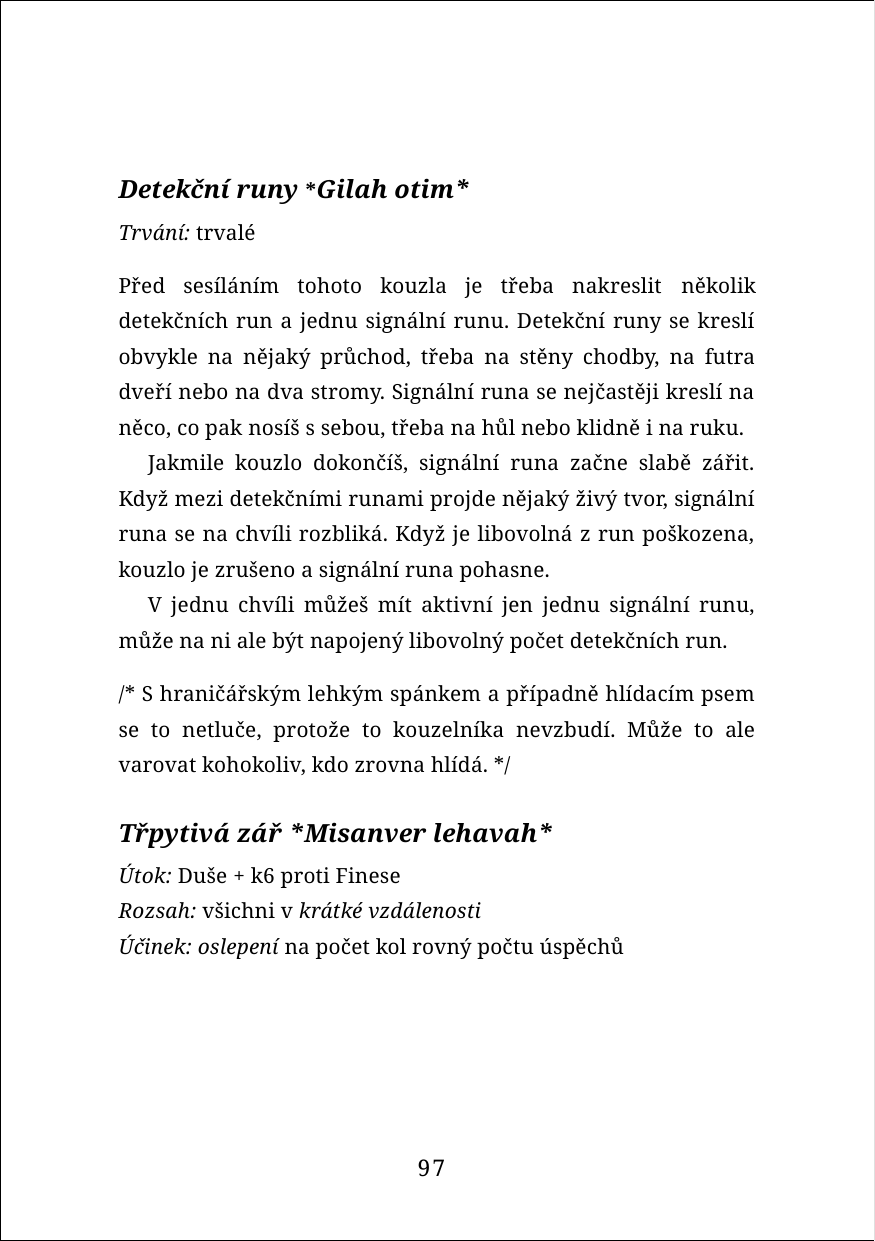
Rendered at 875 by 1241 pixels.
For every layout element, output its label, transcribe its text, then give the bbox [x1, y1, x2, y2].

subtitle Detekční runy *Gilah otim* [118, 172, 756, 206]
text Před sesíláním tohoto kouzla je třeba nakreslit několik detekčních run a jednu signální runu. Detekční runy se kreslí obvykle na nějaký průchod, třeba na stěny chodby, na futra dveří nebo na dva stromy. Signální runa se nejčastěji kreslí na něco, co pak nosíš s sebou, třeba na hůl nebo klidně i na ruku. Jakmile kouzlo dokončíš, signální runa začne slabě zářit. Když mezi detekčními runami projde nějaký živý tvor, signální runa se na chvíli rozbliká. Když je libovolná z run poškozena, kouzlo je zrušeno a signální runa pohasne. V jednu chvíli můžeš mít aktivní jen jednu signální runu, může na ni ale být napojený libovolný počet detekčních run. [118, 271, 756, 654]
text /* S hraničářským lehkým spánkem a případně hlídacím psem se to netluče, protože to kouzelníka nevzbudí. Může to ale varovat kohokoliv, kdo zrovna hlídá. */ [118, 679, 756, 779]
text Útok: Duše + k6 proti Finese Rozsah: všichni v krátké vzdálenosti Účinek: oslepení na počet kol rovný počtu úspěchů [118, 861, 756, 961]
text Trvání: trvalé [118, 218, 756, 246]
subtitle Třpytivá zář *Misanver lehavah* [118, 815, 756, 849]
